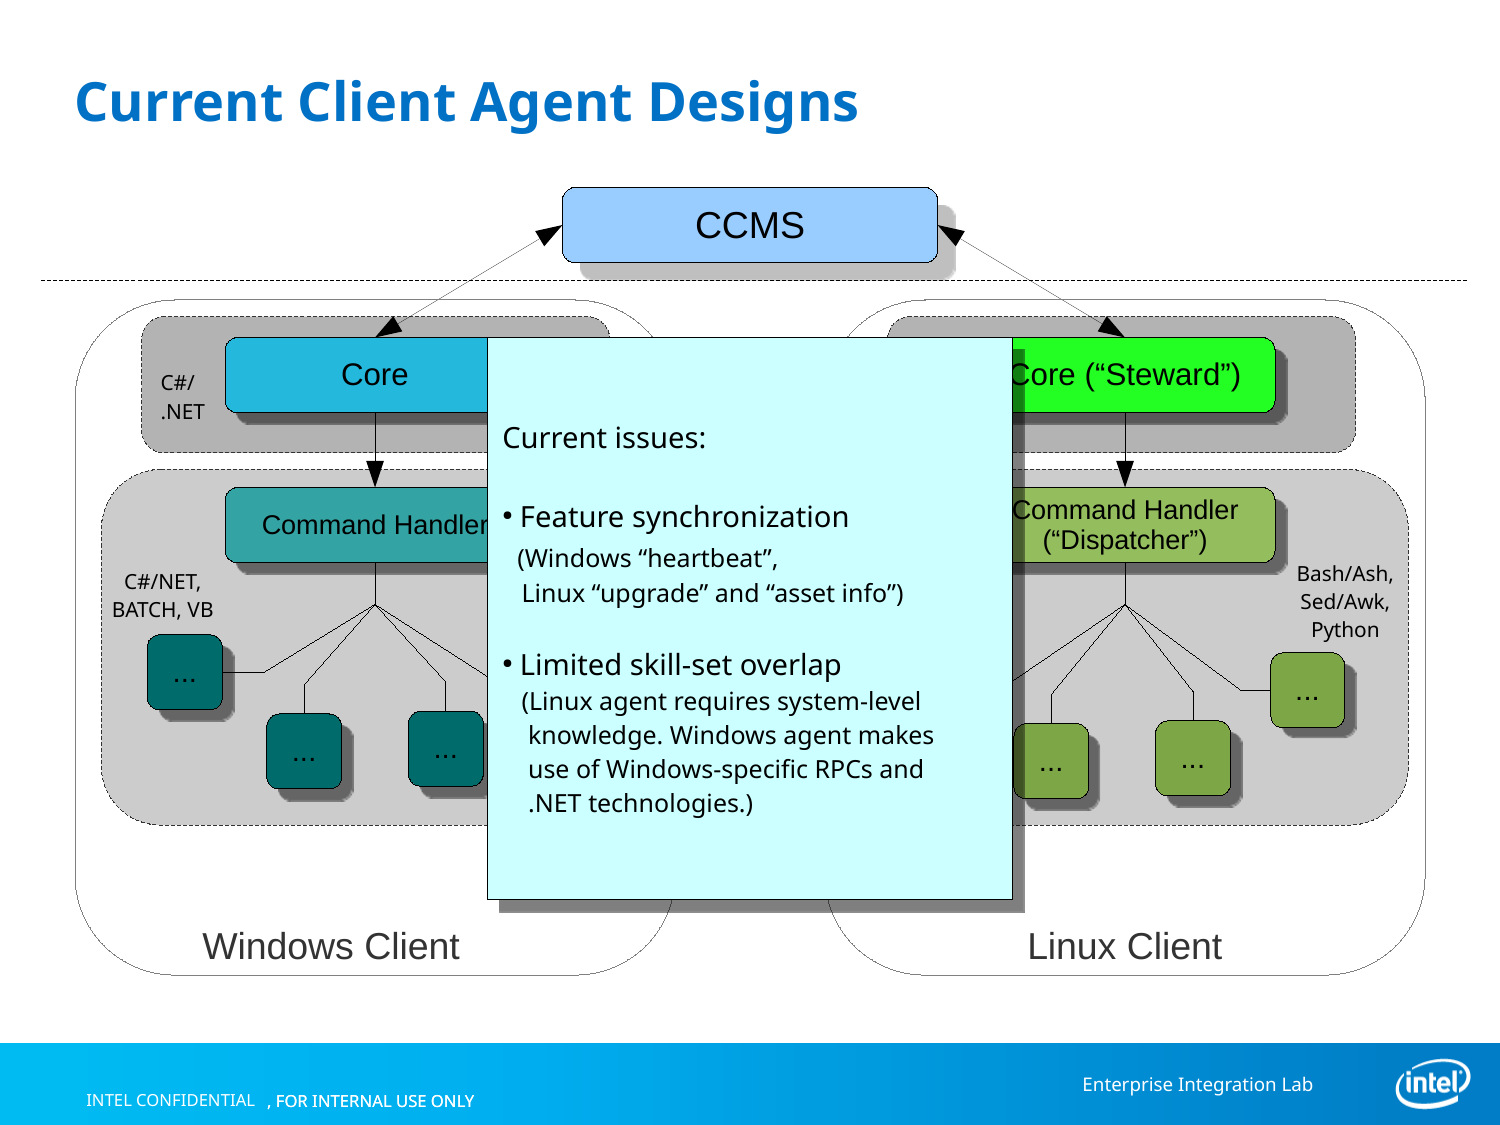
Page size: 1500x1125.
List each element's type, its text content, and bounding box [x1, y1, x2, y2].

text_box [382, 316, 610, 337]
text_box [376, 469, 487, 487]
text_box [1092, 316, 1106, 323]
text_box [887, 316, 1118, 337]
text_box C#/NET, BATCH, VB [97, 559, 240, 625]
text_box Core [225, 337, 487, 413]
text_box C#/ .NET [145, 361, 285, 426]
text_box ... [1013, 723, 1089, 799]
text_box [394, 316, 408, 323]
title Current Client Agent Designs [74, 67, 1425, 213]
picture [1324, 1043, 1500, 1125]
text_box Bash/Ash, Sed/Awk, Python [1281, 551, 1418, 646]
text_box ... [1155, 720, 1231, 796]
text_box Core (“Steward”) [1013, 337, 1276, 413]
text_box CCMS [562, 187, 938, 263]
text_box ... [266, 713, 342, 789]
text_box [1013, 413, 1125, 453]
text_box Current issues: Feature synchronization (Windows “heartbeat”, Linux “upgrade” and “asset info”) Limited skill-set overlap (Linux agent requires system-level knowledge. Windows agent makes use of Windows-specific RPCs and .NET technologies.) [487, 337, 1013, 900]
text_box [1013, 469, 1409, 826]
text_box Linux Client [1012, 918, 1238, 976]
picture [1304, 1082, 1310, 1090]
text_box [101, 469, 374, 559]
text_box ... [147, 634, 223, 710]
text_box [141, 316, 392, 453]
text_box Command Handler (“Dispatcher”) [1013, 487, 1276, 563]
text_box [1013, 469, 1124, 487]
text_box ... [408, 711, 484, 787]
picture [1307, 1043, 1314, 1125]
text_box Windows Client [187, 918, 475, 976]
text_box [1108, 316, 1356, 453]
text_box [376, 413, 487, 453]
picture [1289, 1043, 1296, 1125]
text_box ... [1270, 652, 1345, 728]
text_box [101, 563, 487, 826]
text_box Command Handler [225, 487, 487, 563]
picture [1245, 1043, 1252, 1081]
picture [1245, 1081, 1252, 1125]
